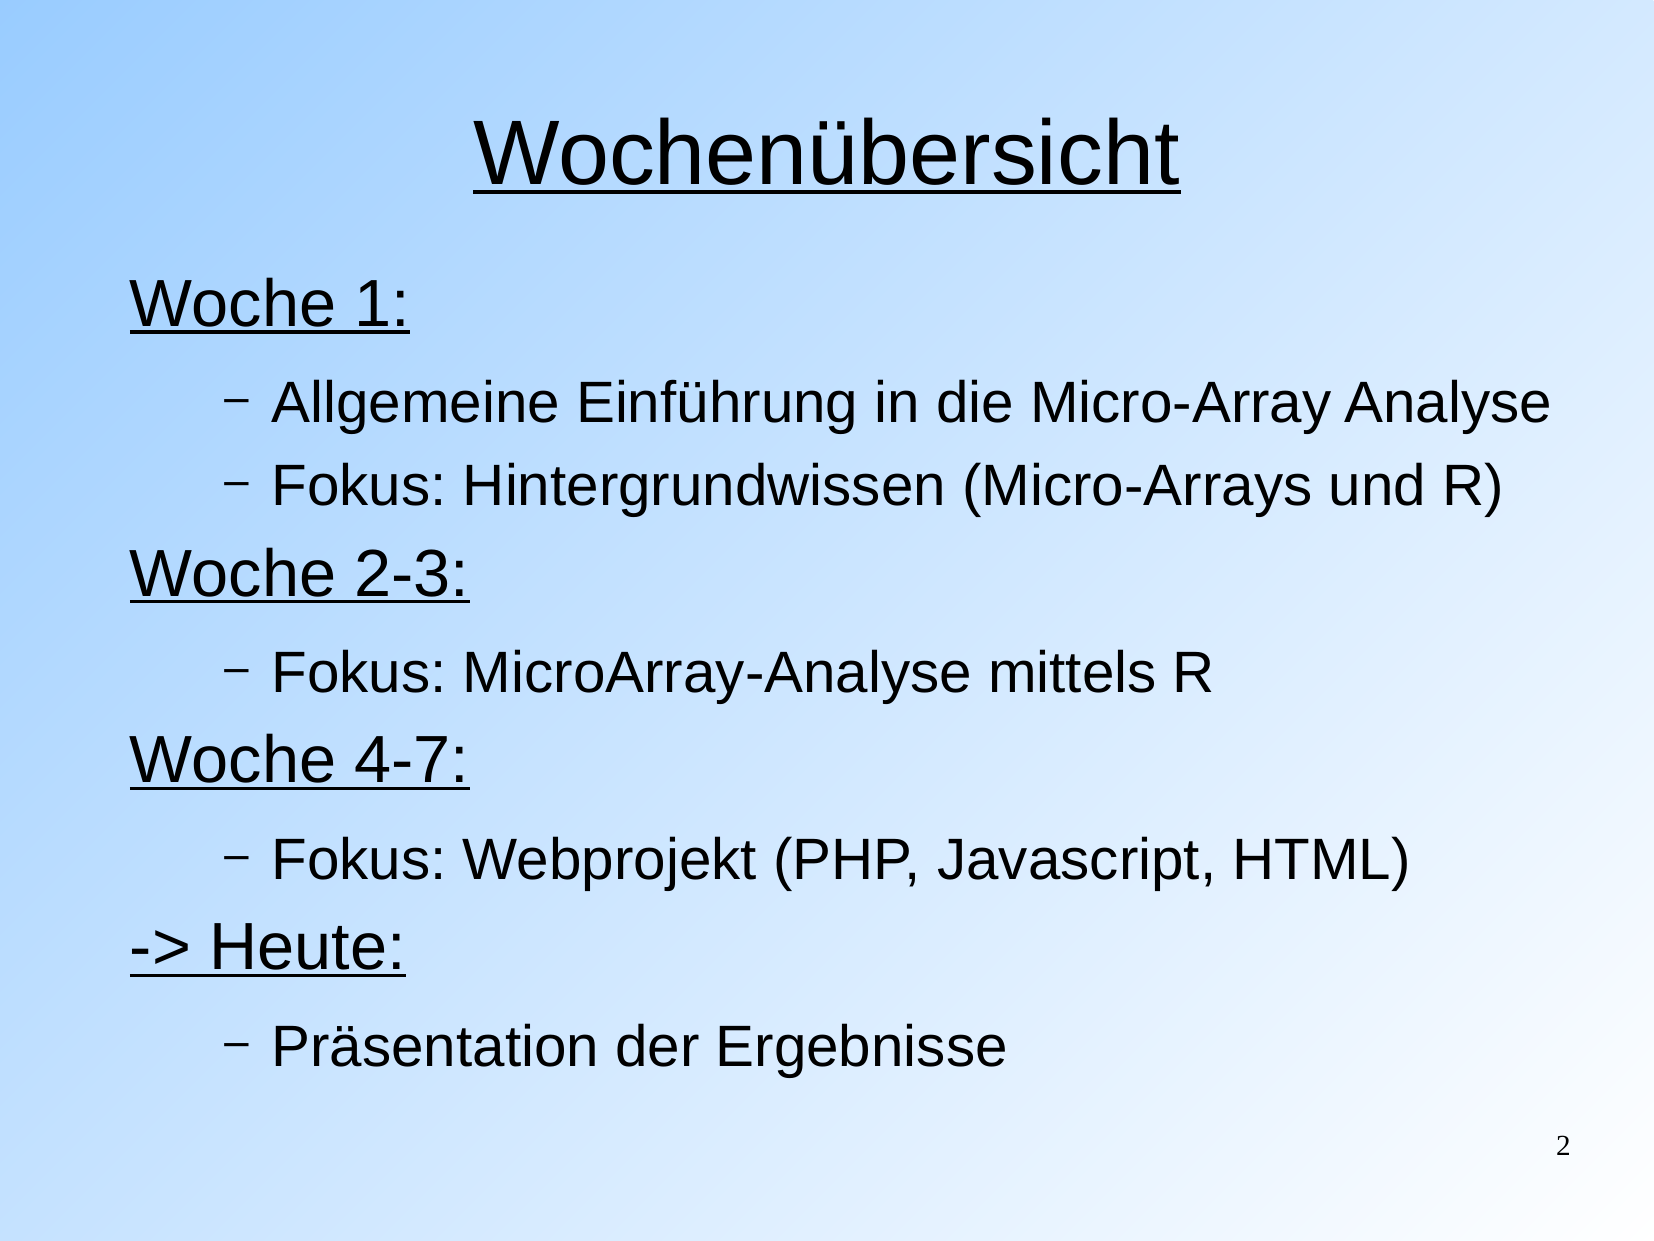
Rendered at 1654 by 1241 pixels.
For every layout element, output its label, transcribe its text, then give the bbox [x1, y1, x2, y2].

list Woche 1: Allgemeine Einführung in die Micro-Array Analyse Fokus: Hintergrundwissen (Micro-Arrays und R) Woche 2-3: Fokus: MicroArray-Analyse mittels R Woche 4-7: Fokus: Webprojekt (PHP, Javascript, HTML) -> Heute: Präsentation der Ergebnisse [59, 265, 1571, 1167]
title Wochenübersicht [82, 49, 1571, 257]
